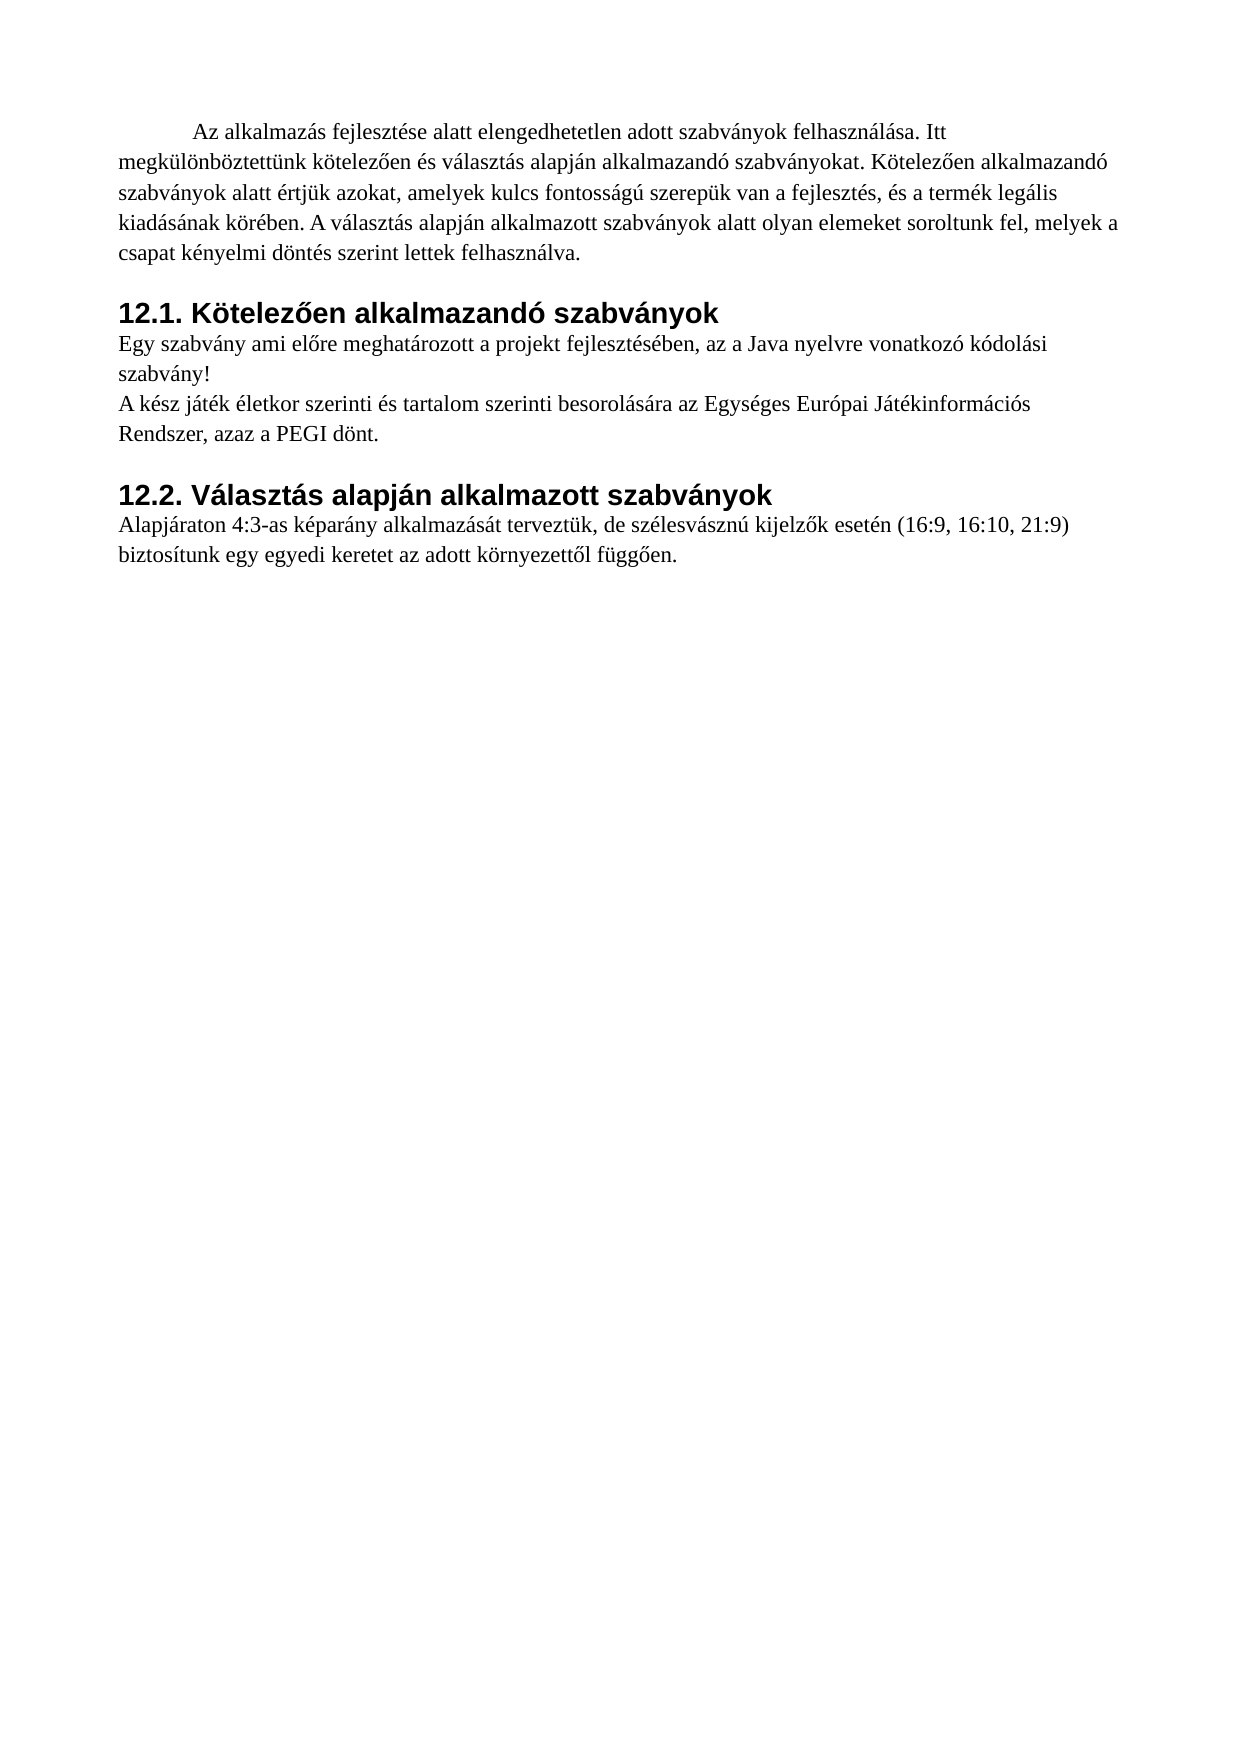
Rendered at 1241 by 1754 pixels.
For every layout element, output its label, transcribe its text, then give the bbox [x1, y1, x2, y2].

text Egy szabvány ami előre meghatározott a projekt fejlesztésében, az a Java nyelvre vonatkozó kódolási szabvány! A kész játék életkor szerinti és tartalom szerinti besorolására az Egységes Európai Játékinformációs Rendszer, azaz a PEGI dönt. [118, 330, 1122, 447]
text Az alkalmazás fejlesztése alatt elengedhetetlen adott szabványok felhasználása. Itt megkülönböztettünk kötelezően és választás alapján alkalmazandó szabványokat. Kötelezően alkalmazandó szabványok alatt értjük azokat, amelyek kulcs fontosságú szerepük van a fejlesztés, és a termék legális kiadásának körében. A választás alapján alkalmazott szabványok alatt olyan elemeket soroltunk fel, melyek a csapat kényelmi döntés szerint lettek felhasználva. [118, 118, 1122, 265]
text Alapjáraton 4:3-as képarány alkalmazását terveztük, de szélesvásznú kijelzők esetén (16:9, 16:10, 21:9) biztosítunk egy egyedi keretet az adott környezettől függően. [118, 511, 1122, 568]
subtitle 12.2. Választás alapján alkalmazott szabványok [118, 477, 1122, 511]
subtitle 12.1. Kötelezően alkalmazandó szabványok [118, 296, 1122, 330]
